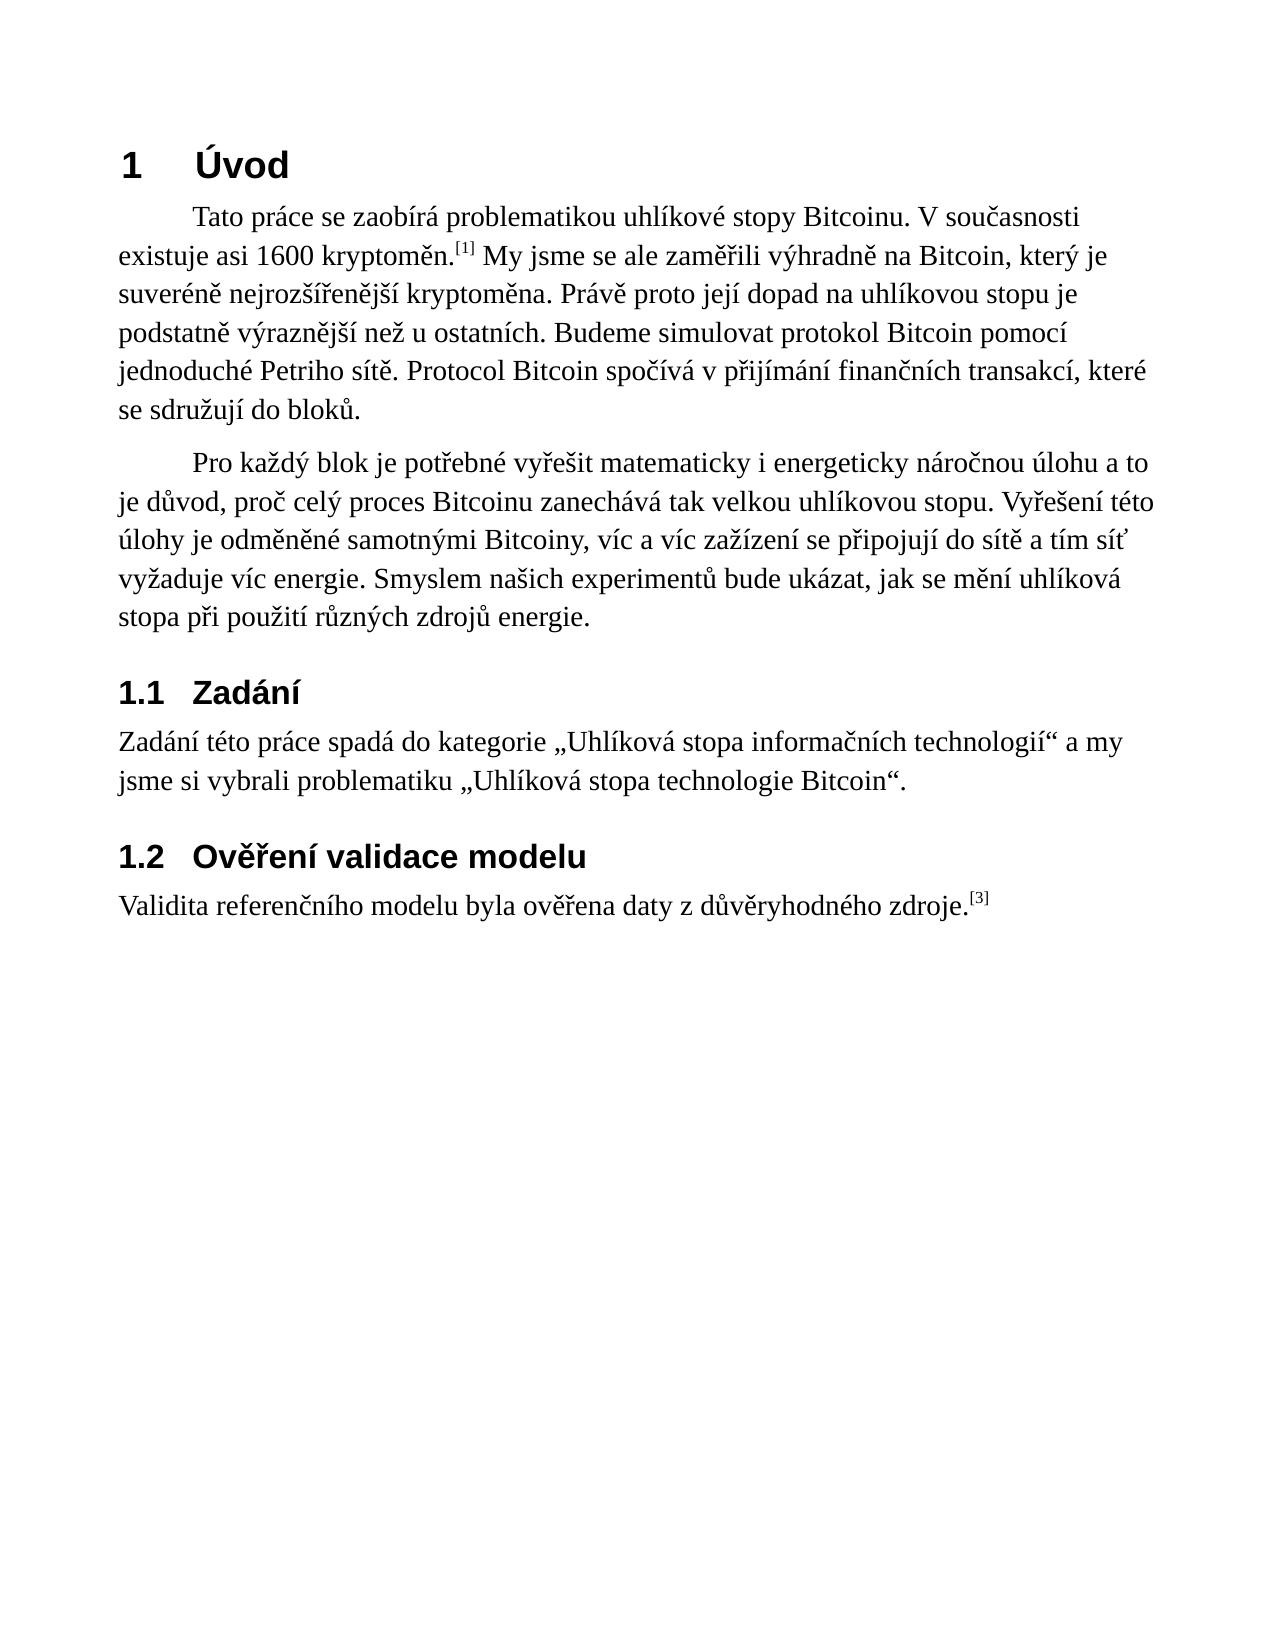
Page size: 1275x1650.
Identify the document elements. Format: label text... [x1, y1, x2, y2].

subtitle Úvod [121, 143, 1157, 187]
subtitle Ověření validace modelu [118, 837, 1157, 876]
text Validita referenčního modelu byla ověřena daty z důvěryhodného zdroje.[3] [118, 888, 1157, 922]
text Pro každý blok je potřebné vyřešit matematicky i energeticky náročnou úlohu a to je důvod, proč celý proces Bitcoinu zanechává tak velkou uhlíkovou stopu. Vyřešení této úlohy je odměněné samotnými Bitcoiny, víc a víc zažízení se připojují do sítě a tím síť vyžaduje víc energie. Smyslem našich experimentů bude ukázat, jak se mění uhlíková stopa při použití různých zdrojů energie. [118, 445, 1157, 633]
text Tato práce se zaobírá problematikou uhlíkové stopy Bitcoinu. V současnosti existuje asi 1600 kryptoměn.[1] My jsme se ale zaměřili výhradně na Bitcoin, který je suveréně nejrozšířenější kryptoměna. Právě proto její dopad na uhlíkovou stopu je podstatně výraznější než u ostatních. Budeme simulovat protokol Bitcoin pomocí jednoduché Petriho sítě. Protocol Bitcoin spočívá v přijímání finančních transakcí, které se sdružují do bloků. [118, 199, 1157, 426]
text Zadání této práce spadá do kategorie „Uhlíková stopa informačních technologií“ a my jsme si vybrali problematiku „Uhlíková stopa technologie Bitcoin“. [118, 724, 1157, 796]
subtitle Zadání [118, 673, 1157, 712]
